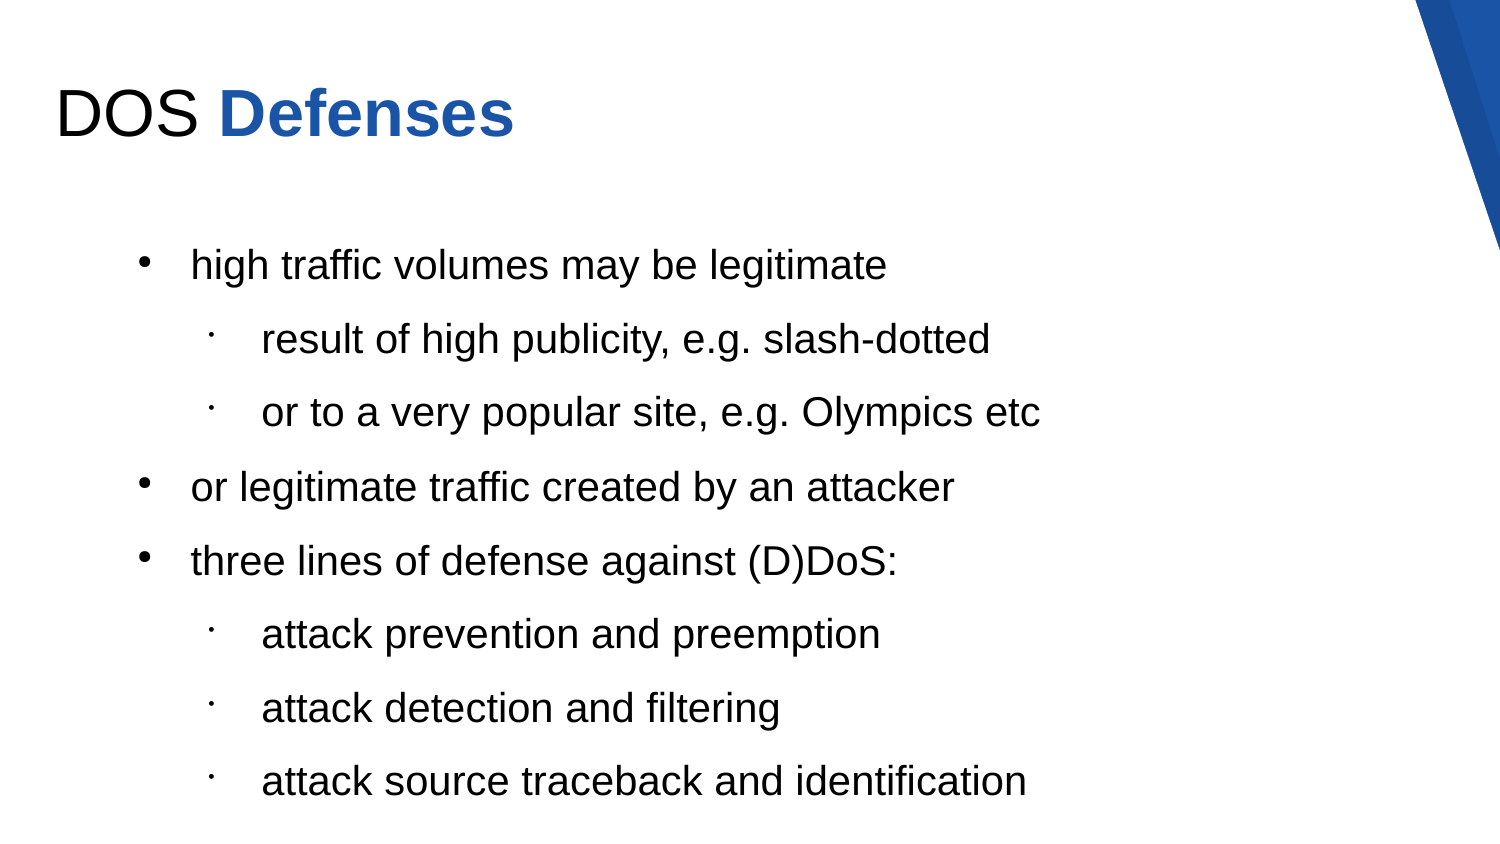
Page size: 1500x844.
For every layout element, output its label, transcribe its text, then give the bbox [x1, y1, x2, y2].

list high traffic volumes may be legitimate result of high publicity, e.g. slash-dotted or to a very popular site, e.g. Olympics etc or legitimate traffic created by an attacker three lines of defense against (D)DoS: attack prevention and preemption attack detection and filtering attack source traceback and identification [104, 75, 1321, 706]
title DOS Defenses [40, 97, 829, 166]
